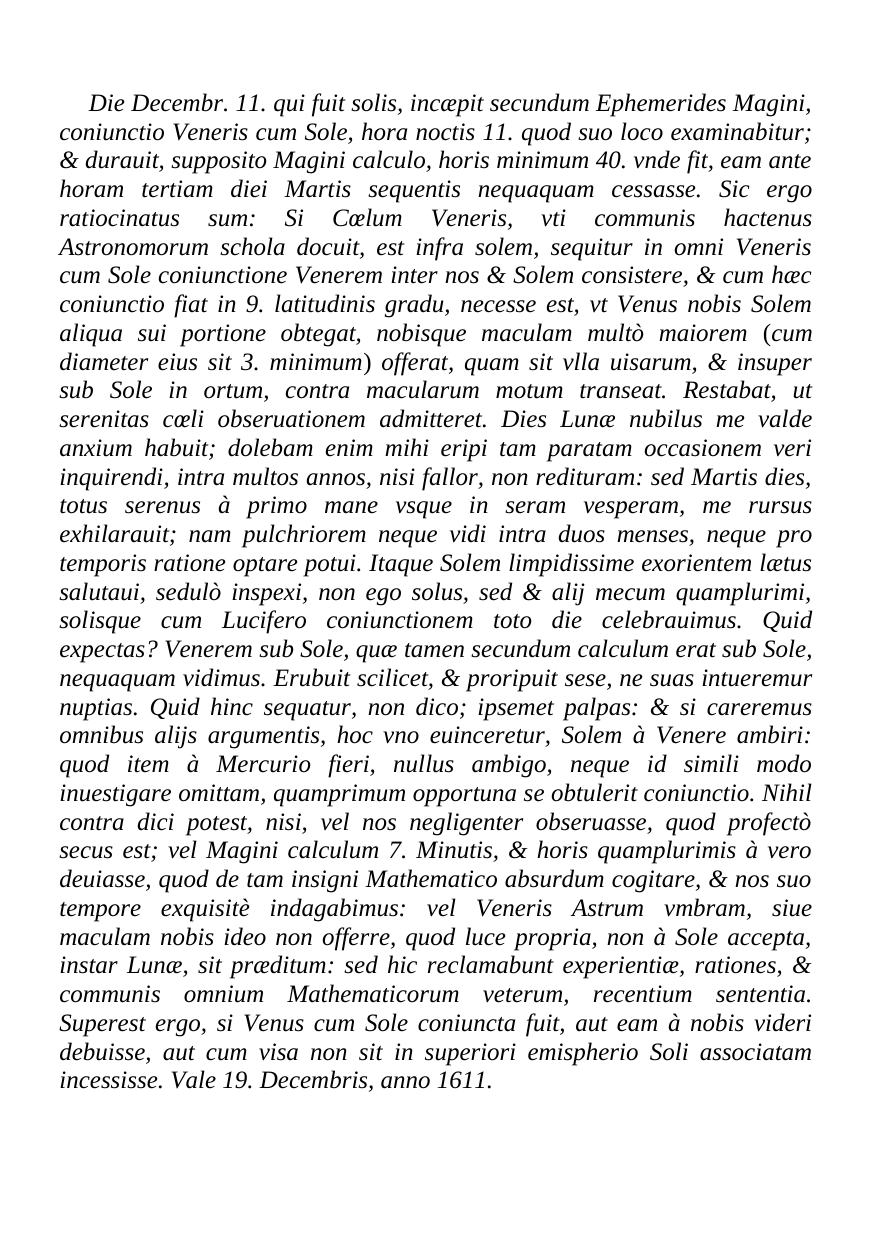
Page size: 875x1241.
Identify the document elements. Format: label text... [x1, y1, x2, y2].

text Die Decembr. 11. qui fuit solis, incæpit secundum Ephemerides Magini, coniunctio Veneris cum Sole, hora noctis 11. quod suo loco examinabitur; & durauit, supposito Magini calculo, horis minimum 40. vnde fit, eam ante horam tertiam diei Martis sequentis nequaquam cessasse. Sic ergo ratiocinatus sum: Si Cœlum Veneris, vti communis hactenus Astronomorum schola docuit, est infra solem, sequitur in omni Veneris cum Sole coniunctione Venerem inter nos & Solem consistere, & cum hæc coniunctio fiat in 9. latitudinis gradu, necesse est, vt Venus nobis Solem aliqua sui portione obtegat, nobisque maculam multò maiorem (cum diameter eius sit 3. minimum) offerat, quam sit vlla uisarum, & insuper sub Sole in ortum, contra macularum motum transeat. Restabat, ut serenitas cœli obseruationem admitteret. Dies Lunæ nubilus me valde anxium habuit; dolebam enim mihi eripi tam paratam occasionem veri inquirendi, intra multos annos, nisi fallor, non redituram: sed Martis dies, totus serenus à primo mane vsque in seram vesperam, me rursus exhilarauit; nam pulchriorem neque vidi intra duos menses, neque pro temporis ratione optare potui. Itaque Solem limpidissime exorientem lætus salutaui, sedulò inspexi, non ego solus, sed & alij mecum quamplurimi, solisque cum Lucifero coniunctionem toto die celebrauimus. Quid expectas? Venerem sub Sole, quæ tamen secundum calculum erat sub Sole, nequaquam vidimus. Erubuit scilicet, & proripuit sese, ne suas intueremur nuptias. Quid hinc sequatur, non dico; ipsemet palpas: & si careremus omnibus alijs argumentis, hoc vno euinceretur, Solem à Venere ambiri: quod item à Mercurio fieri, nullus ambigo, neque id simili modo inuestigare omittam, quamprimum opportuna se obtulerit coniunctio. Nihil contra dici potest, nisi, vel nos negligenter obseruasse, quod profectò secus est; vel Magini calculum 7. Minutis, & horis quamplurimis à vero deuiasse, quod de tam insigni Mathematico absurdum cogitare, & nos suo tempore exquisitè indagabimus: vel Veneris Astrum vmbram, siue maculam nobis ideo non offerre, quod luce propria, non à Sole accepta, instar Lunæ, sit præditum: sed hic reclamabunt experientiæ, rationes, & communis omnium Mathematicorum veterum, recentium sententia. Superest ergo, si Venus cum Sole coniuncta fuit, aut eam à nobis videri debuisse, aut cum visa non sit in superiori emispherio Soli associatam incessisse. Vale 19. Decembris, anno 1611. [59, 88, 815, 1094]
